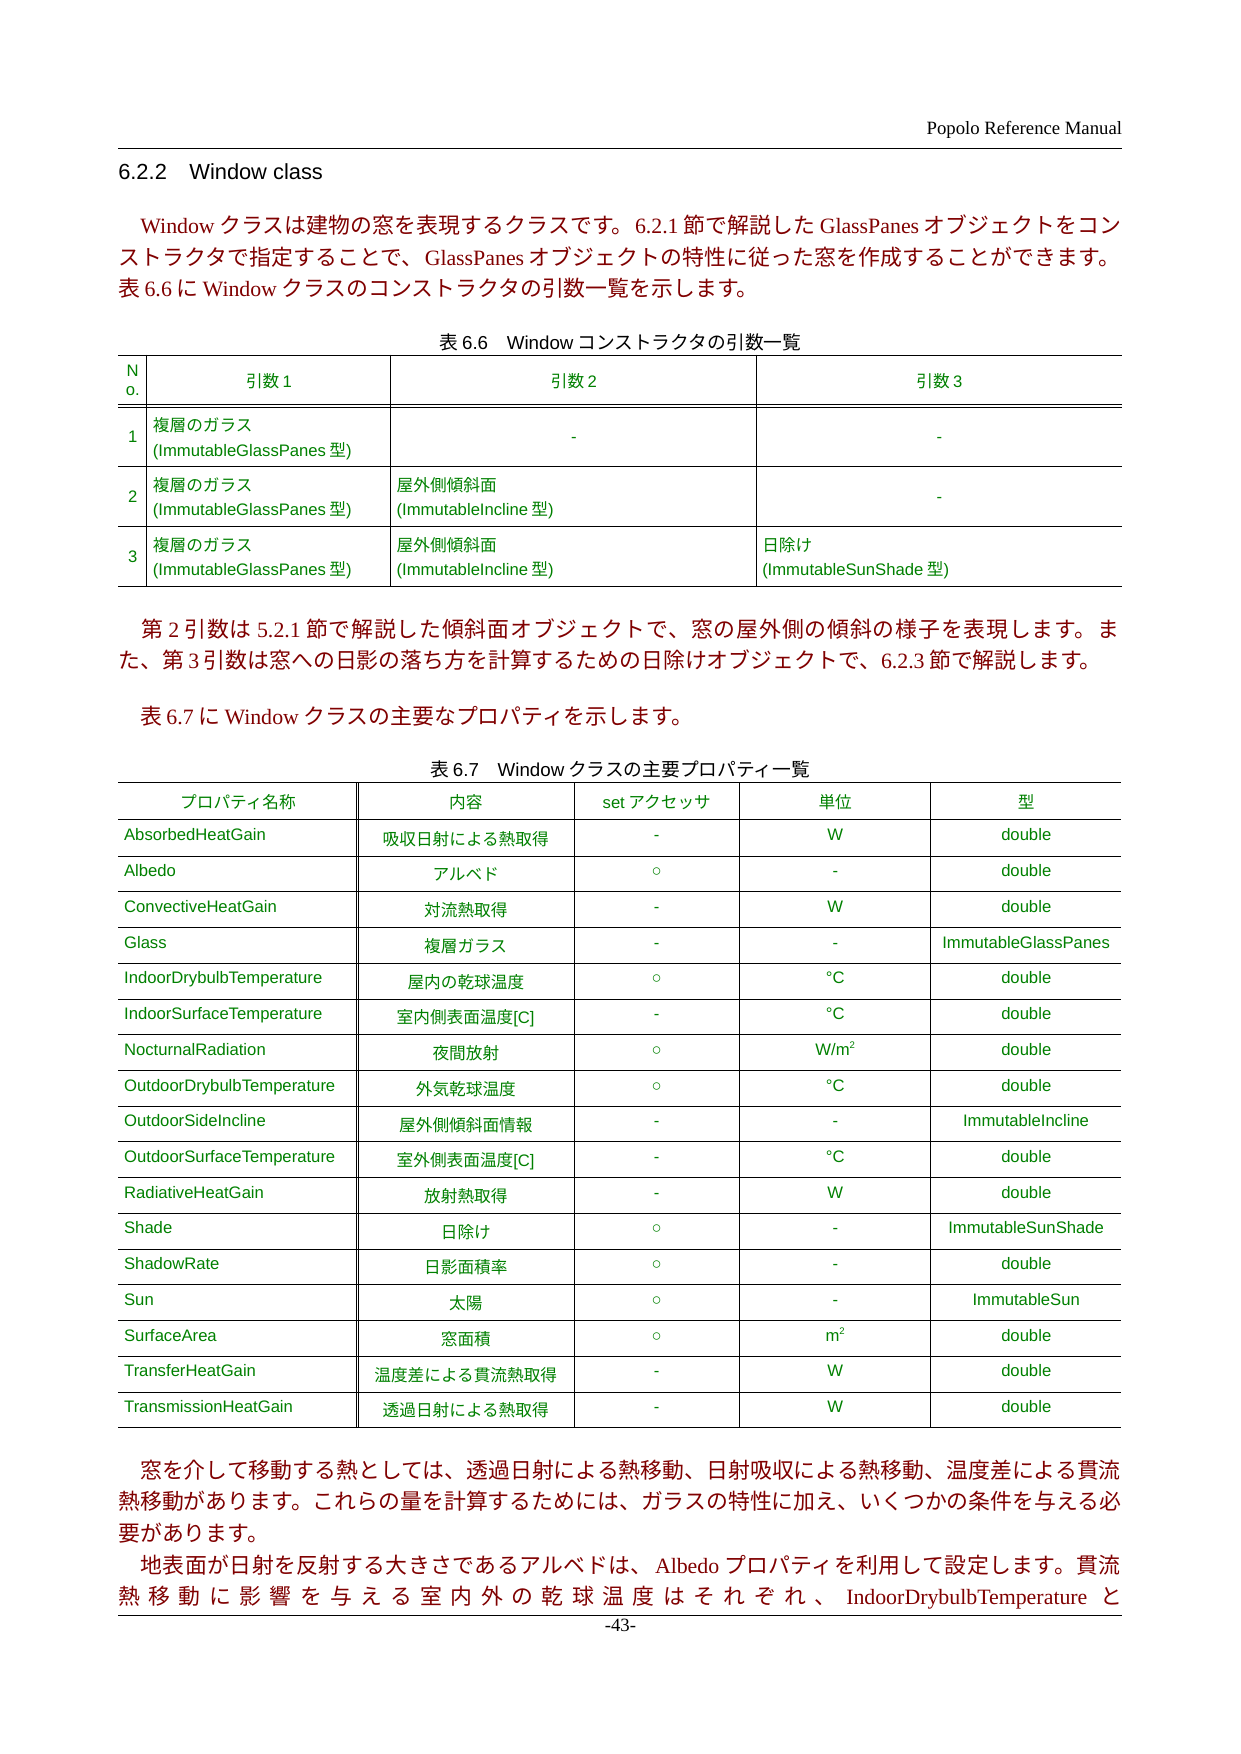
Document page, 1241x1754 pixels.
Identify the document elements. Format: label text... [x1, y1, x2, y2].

table_cell - [575, 1000, 739, 1034]
table_cell ImmutableSun [931, 1285, 1121, 1320]
table_header プロパティ名称 [118, 783, 356, 819]
table_cell 3 [118, 527, 146, 586]
table_cell ShadowRate [118, 1250, 356, 1284]
table_cell Sun [118, 1285, 356, 1320]
table_cell 日影面積率 [359, 1250, 574, 1284]
table_cell OutdoorSurfaceTemperature [118, 1142, 356, 1177]
table_cell 窓面積 [359, 1321, 574, 1356]
table_cell - [757, 467, 1122, 526]
table_cell 夜間放射 [359, 1035, 574, 1070]
table_cell 室外側表面温度[C] [359, 1142, 574, 1177]
table_cell Albedo [118, 857, 356, 891]
table_cell 室内側表面温度[C] [359, 1000, 574, 1034]
table_cell °C [740, 1071, 930, 1106]
table_cell double [931, 1250, 1121, 1284]
text 表6.7 Windowクラスの主要プロパティ一覧 [118, 755, 1122, 782]
table_cell 温度差による貫流熱取得 [359, 1357, 574, 1392]
table_header 単位 [740, 783, 930, 819]
table_cell ConvectiveHeatGain [118, 892, 356, 927]
table_cell IndoorDrybulbTemperature [118, 964, 356, 998]
table_cell °C [740, 964, 930, 998]
table_cell RadiativeHeatGain [118, 1178, 356, 1213]
table_cell - [575, 1393, 739, 1427]
table_cell - [740, 1214, 930, 1249]
table_cell double [931, 964, 1121, 998]
table_cell ○ [575, 1071, 739, 1106]
table_cell 1 [118, 408, 146, 466]
table_cell W [740, 1393, 930, 1427]
table_header 内容 [359, 783, 574, 819]
table_cell double [931, 1000, 1121, 1034]
table_cell 対流熱取得 [359, 892, 574, 927]
table_cell Glass [118, 928, 356, 963]
table_cell 屋外側傾斜面情報 [359, 1107, 574, 1141]
table_cell Shade [118, 1214, 356, 1249]
table_cell double [931, 1142, 1121, 1177]
table_cell ImmutableSunShade [931, 1214, 1121, 1249]
table_cell 複層ガラス [359, 928, 574, 963]
table_cell - [575, 928, 739, 963]
text 窓を介して移動する熱としては、透過日射による熱移動、日射吸収による熱移動、温度差による貫流熱移動があります。これらの量を計算するためには、ガラスの特性に加え、いくつかの条件を与える必要があります。 [118, 1453, 1122, 1548]
table_cell - [575, 892, 739, 927]
table_cell 屋外側傾斜面 (ImmutableIncline型) [391, 527, 756, 586]
table_header setアクセッサ [575, 783, 739, 819]
table_cell ○ [575, 857, 739, 891]
text Windowクラスは建物の窓を表現するクラスです。6.2.1節で解説したGlassPanesオブジェクトをコンストラクタで指定することで、GlassPanesオブジェクトの特性に従った窓を作成することができます。表6.6にWindowクラスのコンストラクタの引数一覧を示します。 [118, 208, 1122, 303]
text 表6.6 Windowコンストラクタの引数一覧 [118, 327, 1122, 354]
table_cell °C [740, 1142, 930, 1177]
table_cell double [931, 1071, 1121, 1106]
table_cell IndoorSurfaceTemperature [118, 1000, 356, 1034]
table_cell m2 [740, 1321, 930, 1356]
table_cell - [575, 1107, 739, 1141]
text 地表面が日射を反射する大きさであるアルベドは、Albedoプロパティを利用して設定します。貫流熱移動に影響を与える室内外の乾球温度はそれぞれ、IndoorDrybulbTemperatureと [118, 1548, 1122, 1611]
table_cell TransmissionHeatGain [118, 1393, 356, 1427]
table_cell OutdoorSideIncline [118, 1107, 356, 1141]
table_cell 複層のガラス (ImmutableGlassPanes型) [147, 527, 390, 586]
table_cell double [931, 857, 1121, 891]
table_cell - [740, 857, 930, 891]
table_cell アルベド [359, 857, 574, 891]
table_cell 2 [118, 467, 146, 526]
table_cell W [740, 892, 930, 927]
table_cell 太陽 [359, 1285, 574, 1320]
table_cell 日除け (ImmutableSunShade型) [757, 527, 1122, 586]
table_cell W [740, 1357, 930, 1392]
table_cell - [575, 1357, 739, 1392]
table_cell 屋内の乾球温度 [359, 964, 574, 998]
table_header No. [118, 356, 146, 404]
table_cell - [575, 1142, 739, 1177]
table_cell double [931, 1393, 1121, 1427]
table_cell double [931, 1321, 1121, 1356]
text 表6.7にWindowクラスの主要なプロパティを示します。 [118, 699, 1122, 731]
table_cell OutdoorDrybulbTemperature [118, 1071, 356, 1106]
table_cell 透過日射による熱取得 [359, 1393, 574, 1427]
table_cell ImmutableIncline [931, 1107, 1121, 1141]
table_cell - [575, 1178, 739, 1213]
table_cell - [740, 1285, 930, 1320]
table_cell ImmutableGlassPanes [931, 928, 1121, 963]
table_cell double [931, 820, 1121, 856]
table_cell NocturnalRadiation [118, 1035, 356, 1070]
table_header 引数2 [391, 356, 756, 404]
table_cell - [575, 820, 739, 856]
table_cell - [740, 1107, 930, 1141]
table_cell 日除け [359, 1214, 574, 1249]
table_cell 複層のガラス (ImmutableGlassPanes型) [147, 467, 390, 526]
table_header 引数3 [757, 356, 1122, 404]
table_cell ○ [575, 964, 739, 998]
table_cell W [740, 1178, 930, 1213]
table_cell °C [740, 1000, 930, 1034]
table_header 型 [931, 783, 1121, 819]
table_cell W [740, 820, 930, 856]
table_cell 外気乾球温度 [359, 1071, 574, 1106]
table_cell 放射熱取得 [359, 1178, 574, 1213]
table_cell - [757, 408, 1122, 466]
table_cell SurfaceArea [118, 1321, 356, 1356]
table_cell ○ [575, 1250, 739, 1284]
table_cell - [740, 928, 930, 963]
table_cell - [740, 1250, 930, 1284]
table_cell W/m2 [740, 1035, 930, 1070]
table_cell ○ [575, 1321, 739, 1356]
text 第2引数は5.2.1節で解説した傾斜面オブジェクトで、窓の屋外側の傾斜の様子を表現します。また、第3引数は窓への日影の落ち方を計算するための日除けオブジェクトで、6.2.3節で解説します。 [118, 612, 1122, 675]
table_header 引数1 [147, 356, 390, 404]
table_cell 複層のガラス (ImmutableGlassPanes型) [147, 408, 390, 466]
table_cell double [931, 1357, 1121, 1392]
table_cell double [931, 892, 1121, 927]
table_cell 吸収日射による熱取得 [359, 820, 574, 856]
table_cell AbsorbedHeatGain [118, 820, 356, 856]
table_cell - [391, 408, 756, 466]
table_cell ○ [575, 1214, 739, 1249]
subtitle Window class [118, 159, 1122, 184]
table_cell TransferHeatGain [118, 1357, 356, 1392]
table_cell ○ [575, 1285, 739, 1320]
table_cell ○ [575, 1035, 739, 1070]
table_cell double [931, 1035, 1121, 1070]
table_cell 屋外側傾斜面 (ImmutableIncline型) [391, 467, 756, 526]
table_cell double [931, 1178, 1121, 1213]
